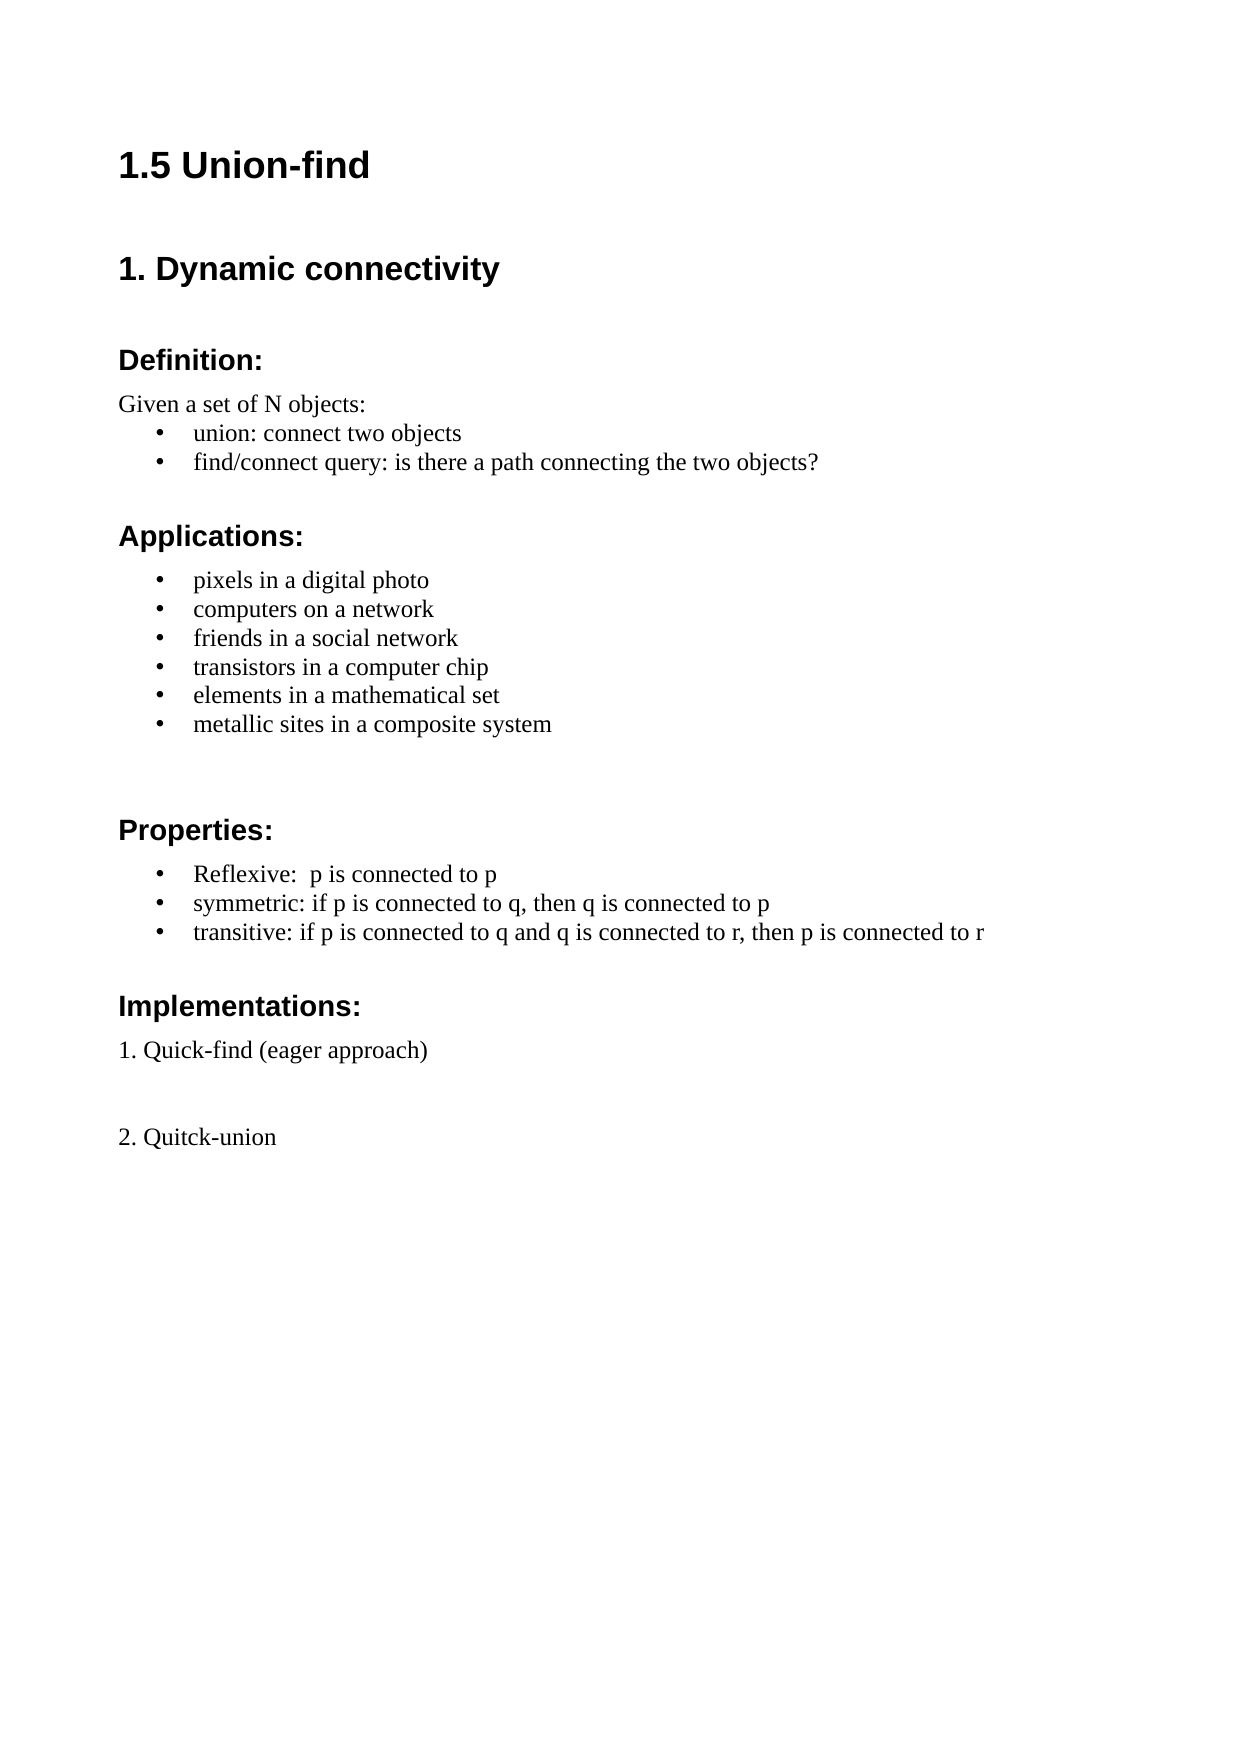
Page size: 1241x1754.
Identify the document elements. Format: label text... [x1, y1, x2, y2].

subtitle 1. Dynamic connectivity [118, 249, 1122, 287]
list friends in a social network [156, 623, 1122, 652]
text 2. Quitck-union [118, 1122, 1122, 1150]
list Reflexive: p is connected to p [156, 859, 1122, 888]
list pixels in a digital photo [156, 565, 1122, 594]
text Given a set of N objects: [118, 389, 1122, 418]
subtitle Definition: [118, 343, 1122, 377]
list computers on a network [156, 594, 1122, 623]
list find/connect query: is there a path connecting the two objects? [156, 447, 1122, 476]
subtitle Applications: [118, 519, 1122, 553]
list metallic sites in a composite system [156, 709, 1122, 738]
list elements in a mathematical set [156, 680, 1122, 709]
subtitle Implementations: [118, 989, 1122, 1023]
list symmetric: if p is connected to q, then q is connected to p [156, 888, 1122, 917]
subtitle 1.5 Union-find [118, 143, 1122, 187]
list union: connect two objects [156, 418, 1122, 447]
text 1. Quick-find (eager approach) [118, 1035, 1122, 1064]
subtitle Properties: [118, 813, 1122, 847]
list transistors in a computer chip [156, 652, 1122, 680]
list transitive: if p is connected to q and q is connected to r, then p is connected to r [156, 917, 1122, 946]
